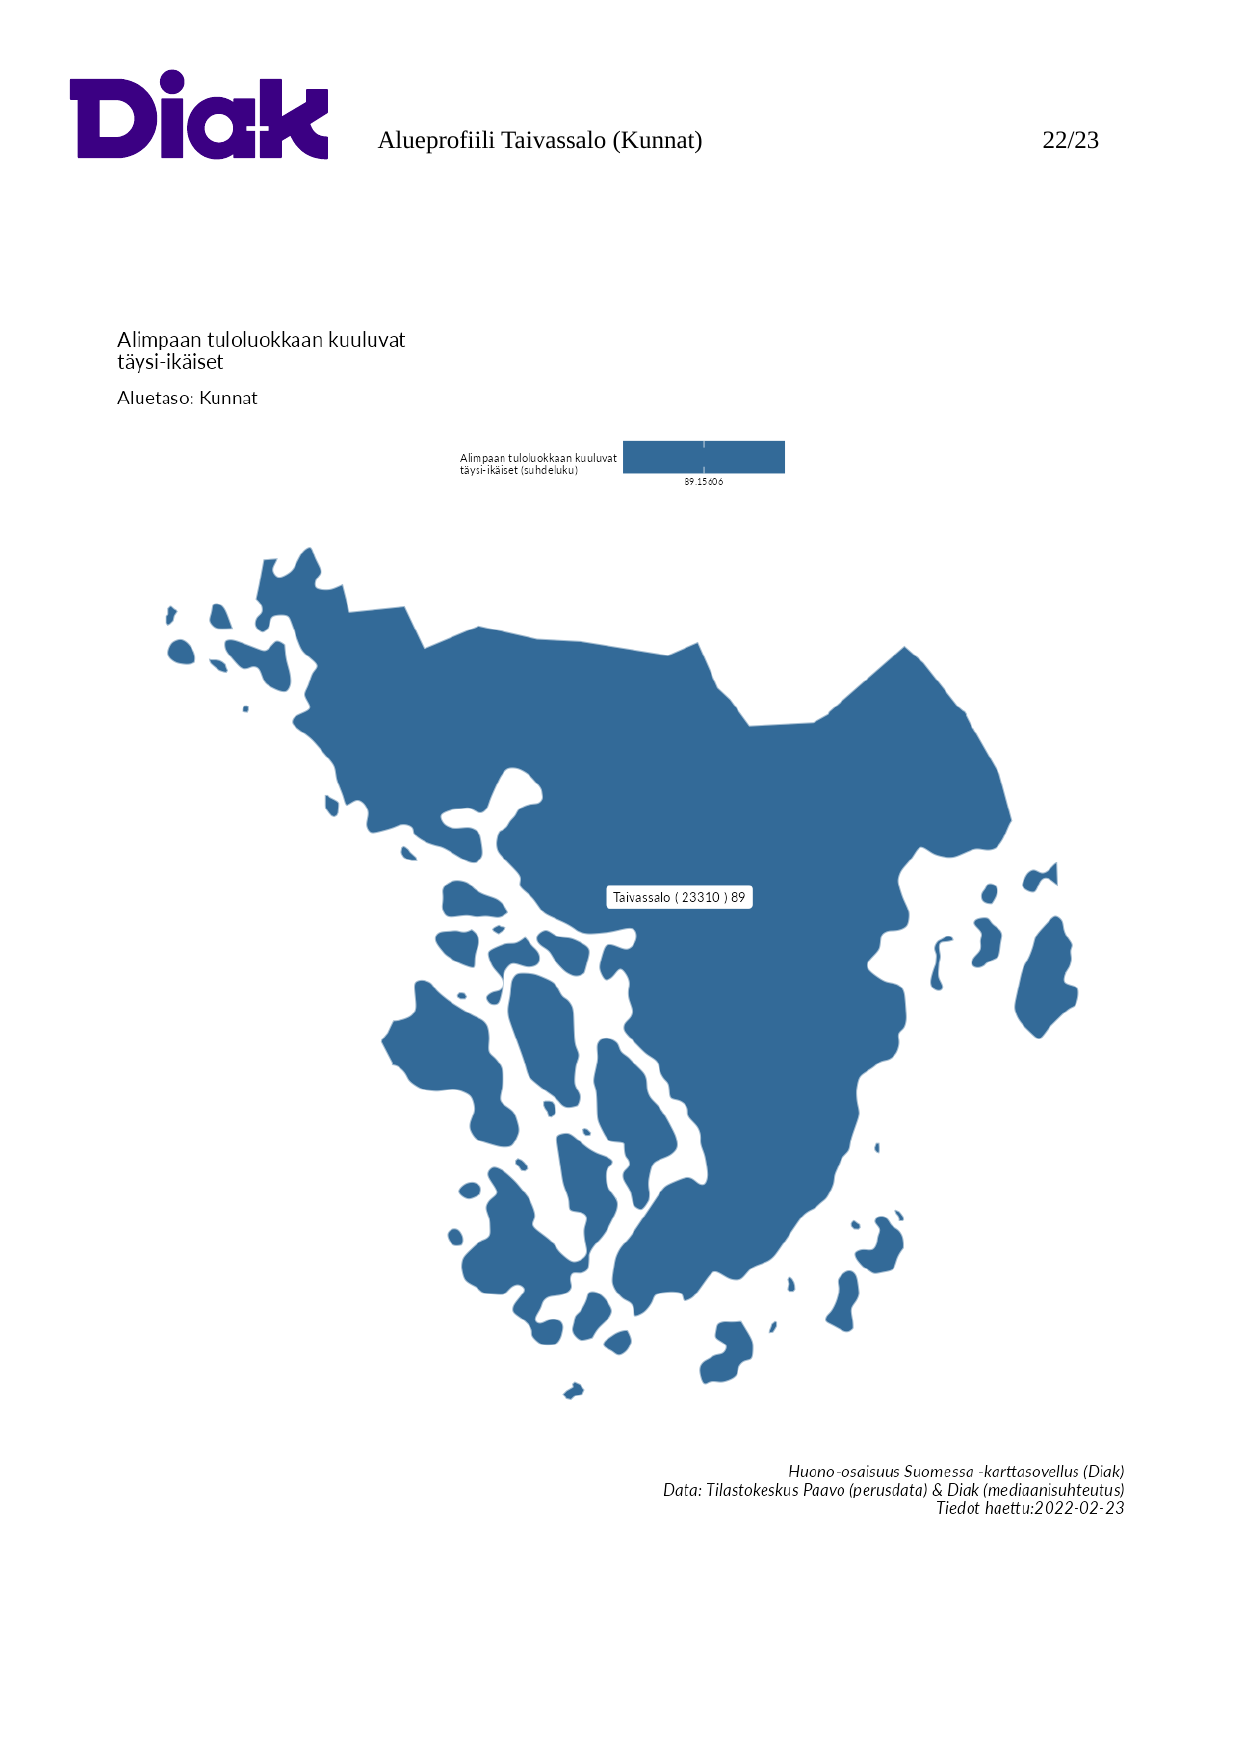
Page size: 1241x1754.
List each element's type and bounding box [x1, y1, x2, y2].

picture [61, 196, 1179, 1651]
